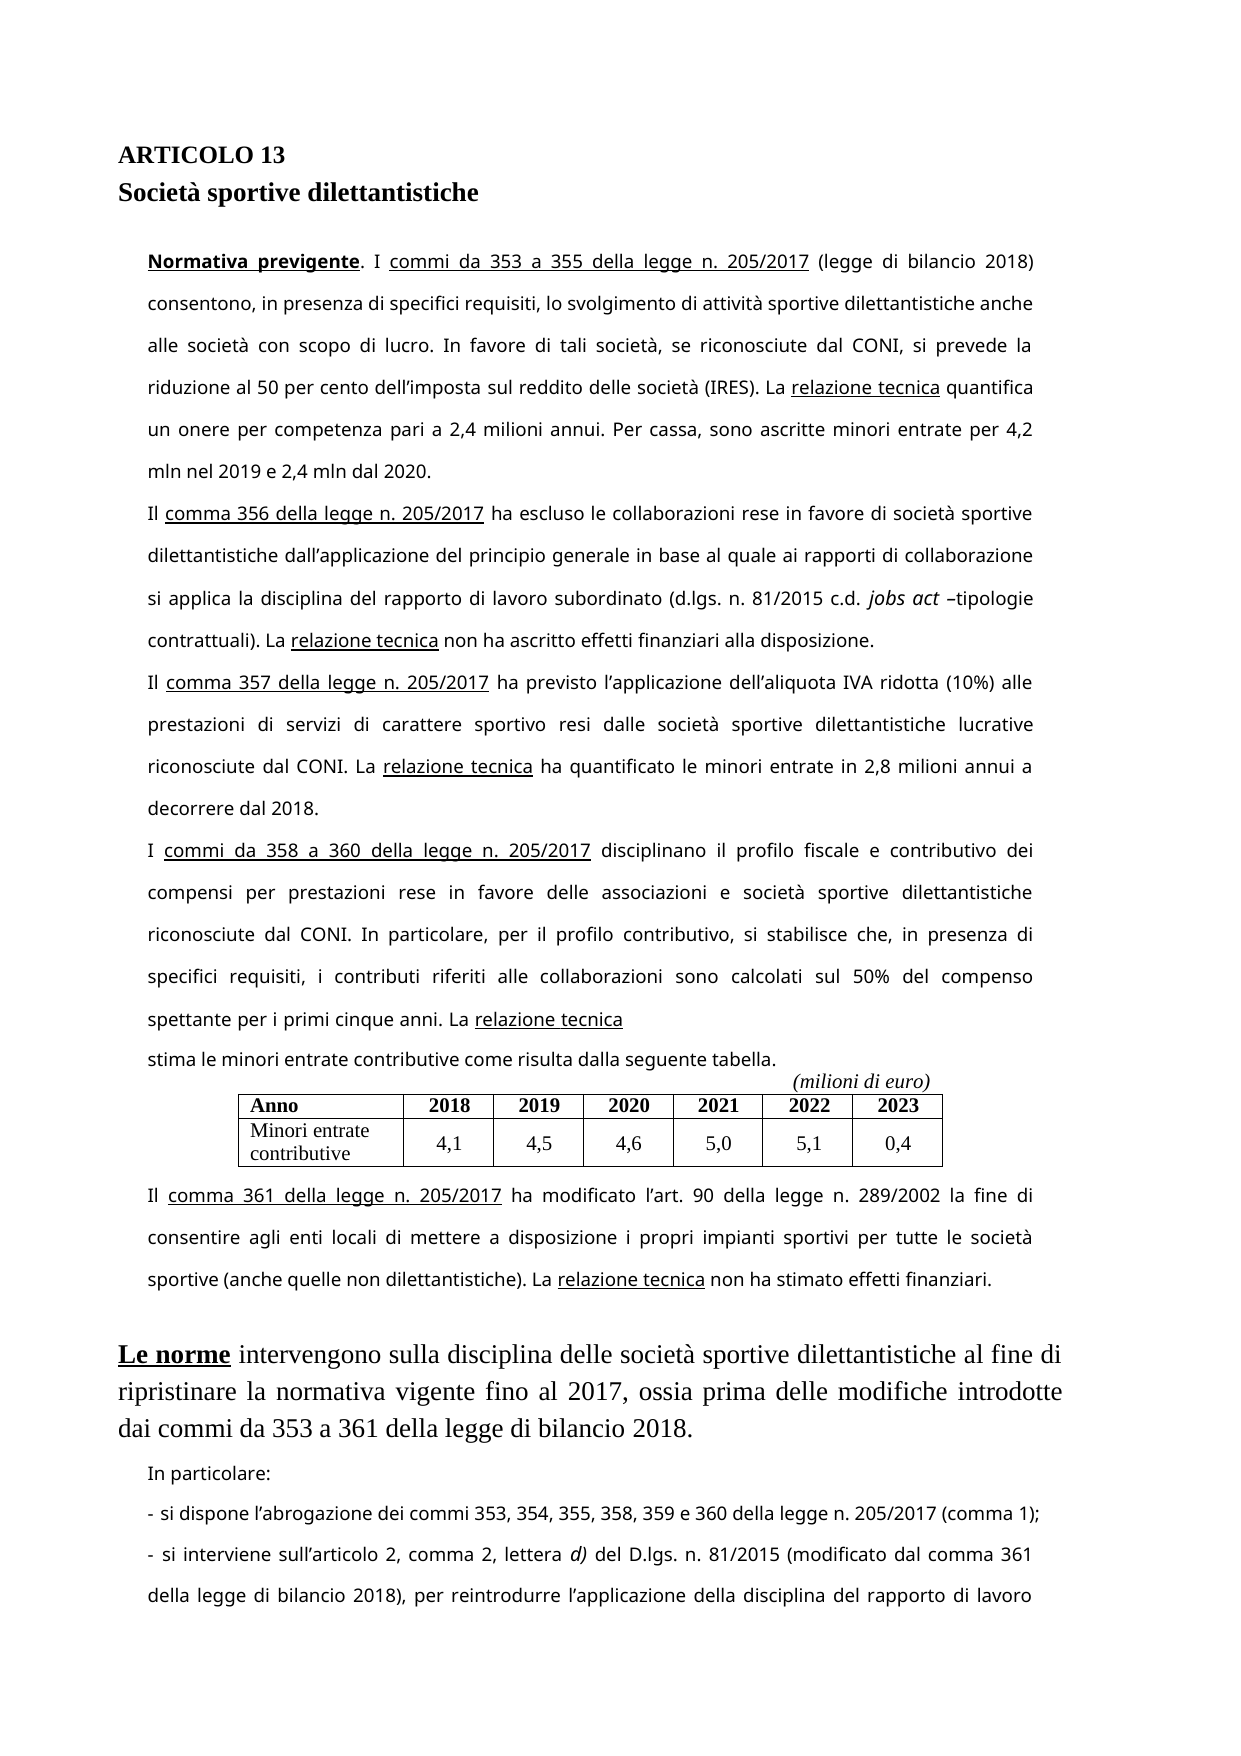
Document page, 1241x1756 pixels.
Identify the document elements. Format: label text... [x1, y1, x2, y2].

text Il comma 356 della legge n. 205/2017 ha escluso le collaborazioni rese in favore di società sportive dilettantistiche dall’applicazione del principio generale in base al quale ai rapporti di collaborazione si applica la disciplina del rapporto di lavoro subordinato (d.lgs. n. 81/2015 c.d. jobs act –tipologie contrattuali). La relazione tecnica non ha ascritto effetti finanziari alla disposizione. [147, 501, 1033, 653]
table_header 2022 [763, 1095, 852, 1118]
text Il comma 361 della legge n. 205/2017 ha modificato l’art. 90 della legge n. 289/2002 la fine di consentire agli enti locali di mettere a disposizione i propri impianti sportivi per tutte le società sportive (anche quelle non dilettantistiche). La relazione tecnica non ha stimato effetti finanziari. [147, 1182, 1034, 1292]
text Il comma 357 della legge n. 205/2017 ha previsto l’applicazione dell’aliquota IVA ridotta (10%) alle prestazioni di servizi di carattere sportivo resi dalle società sportive dilettantistiche lucrative riconosciute dal CONI. La relazione tecnica ha quantificato le minori entrate in 2,8 milioni annui a decorrere dal 2018. [147, 669, 1033, 821]
table_header 2019 [494, 1095, 583, 1118]
text stima le minori entrate contributive come risulta dalla seguente tabella. [147, 1048, 1146, 1070]
text I commi da 358 a 360 della legge n. 205/2017 disciplinano il profilo fiscale e contributivo dei compensi per prestazioni rese in favore delle associazioni e società sportive dilettantistiche riconosciute dal CONI. In particolare, per il profilo contributivo, si stabilisce che, in presenza di specifici requisiti, i contributi riferiti alle collaborazioni sono calcolati sul 50% del compenso spettante per i primi cinque anni. La relazione tecnica [147, 838, 1034, 1031]
table_header 2018 [404, 1095, 493, 1118]
text In particolare: [147, 1460, 1146, 1486]
text Le norme intervengono sulla disciplina delle società sportive dilettantistiche al fine di ripristinare la normativa vigente fino al 2017, ossia prima delle modifiche introdotte dai commi da 353 a 361 della legge di bilancio 2018. [118, 1338, 1062, 1444]
table_cell Minori entrate contributive [239, 1119, 403, 1166]
list si dispone l’abrogazione dei commi 353, 354, 355, 358, 359 e 360 della legge n. 205/2017 (comma 1); [147, 1501, 1146, 1526]
list si interviene sull’articolo 2, comma 2, lettera d) del D.lgs. n. 81/2015 (modificato dal comma 361 della legge di bilancio 2018), per reintrodurre l’applicazione della disciplina del rapporto di lavoro [147, 1540, 1034, 1608]
text ARTICOLO 13 [118, 141, 1146, 169]
table_cell 4,6 [584, 1119, 673, 1166]
text Normativa previgente. I commi da 353 a 355 della legge n. 205/2017 (legge di bilancio 2018) consentono, in presenza di specifici requisiti, lo svolgimento di attività sportive dilettantistiche anche alle società con scopo di lucro. In favore di tali società, se riconosciute dal CONI, si prevede la riduzione al 50 per cento dell’imposta sul reddito delle società (IRES). La relazione tecnica quantifica un onere per competenza pari a 2,4 milioni annui. Per cassa, sono ascritte minori entrate per 4,2 mln nel 2019 e 2,4 mln dal 2020. [147, 248, 1034, 484]
table_cell 4,1 [404, 1119, 493, 1166]
table_header Anno [239, 1095, 403, 1118]
subtitle Società sportive dilettantistiche [118, 176, 1146, 207]
table_cell 5,0 [674, 1119, 762, 1166]
table_cell 5,1 [763, 1119, 852, 1166]
table_header 2023 [853, 1095, 942, 1118]
table_header 2020 [584, 1095, 673, 1118]
table_cell 0,4 [853, 1119, 942, 1166]
table_cell 4,5 [494, 1119, 583, 1166]
table_header 2021 [674, 1095, 762, 1118]
text (milioni di euro) [793, 1070, 1146, 1093]
